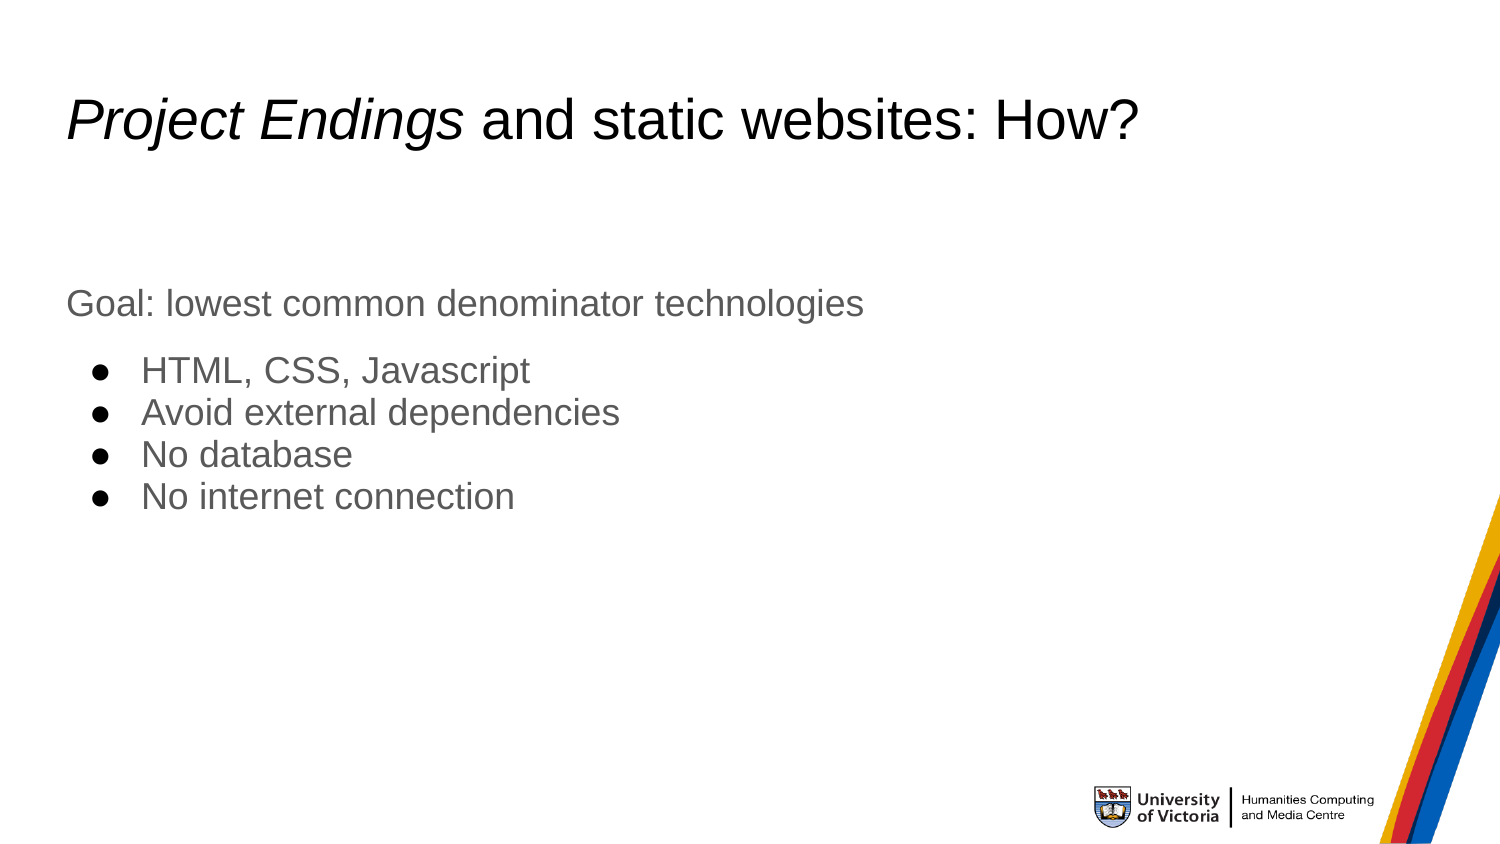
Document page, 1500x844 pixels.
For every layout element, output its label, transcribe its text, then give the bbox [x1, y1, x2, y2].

title Project Endings and static websites: How? [51, 72, 1449, 167]
picture [1094, 483, 1500, 844]
list Goal: lowest common denominator technologies HTML, CSS, Javascript Avoid external dependencies No database No internet connection [51, 261, 1449, 583]
